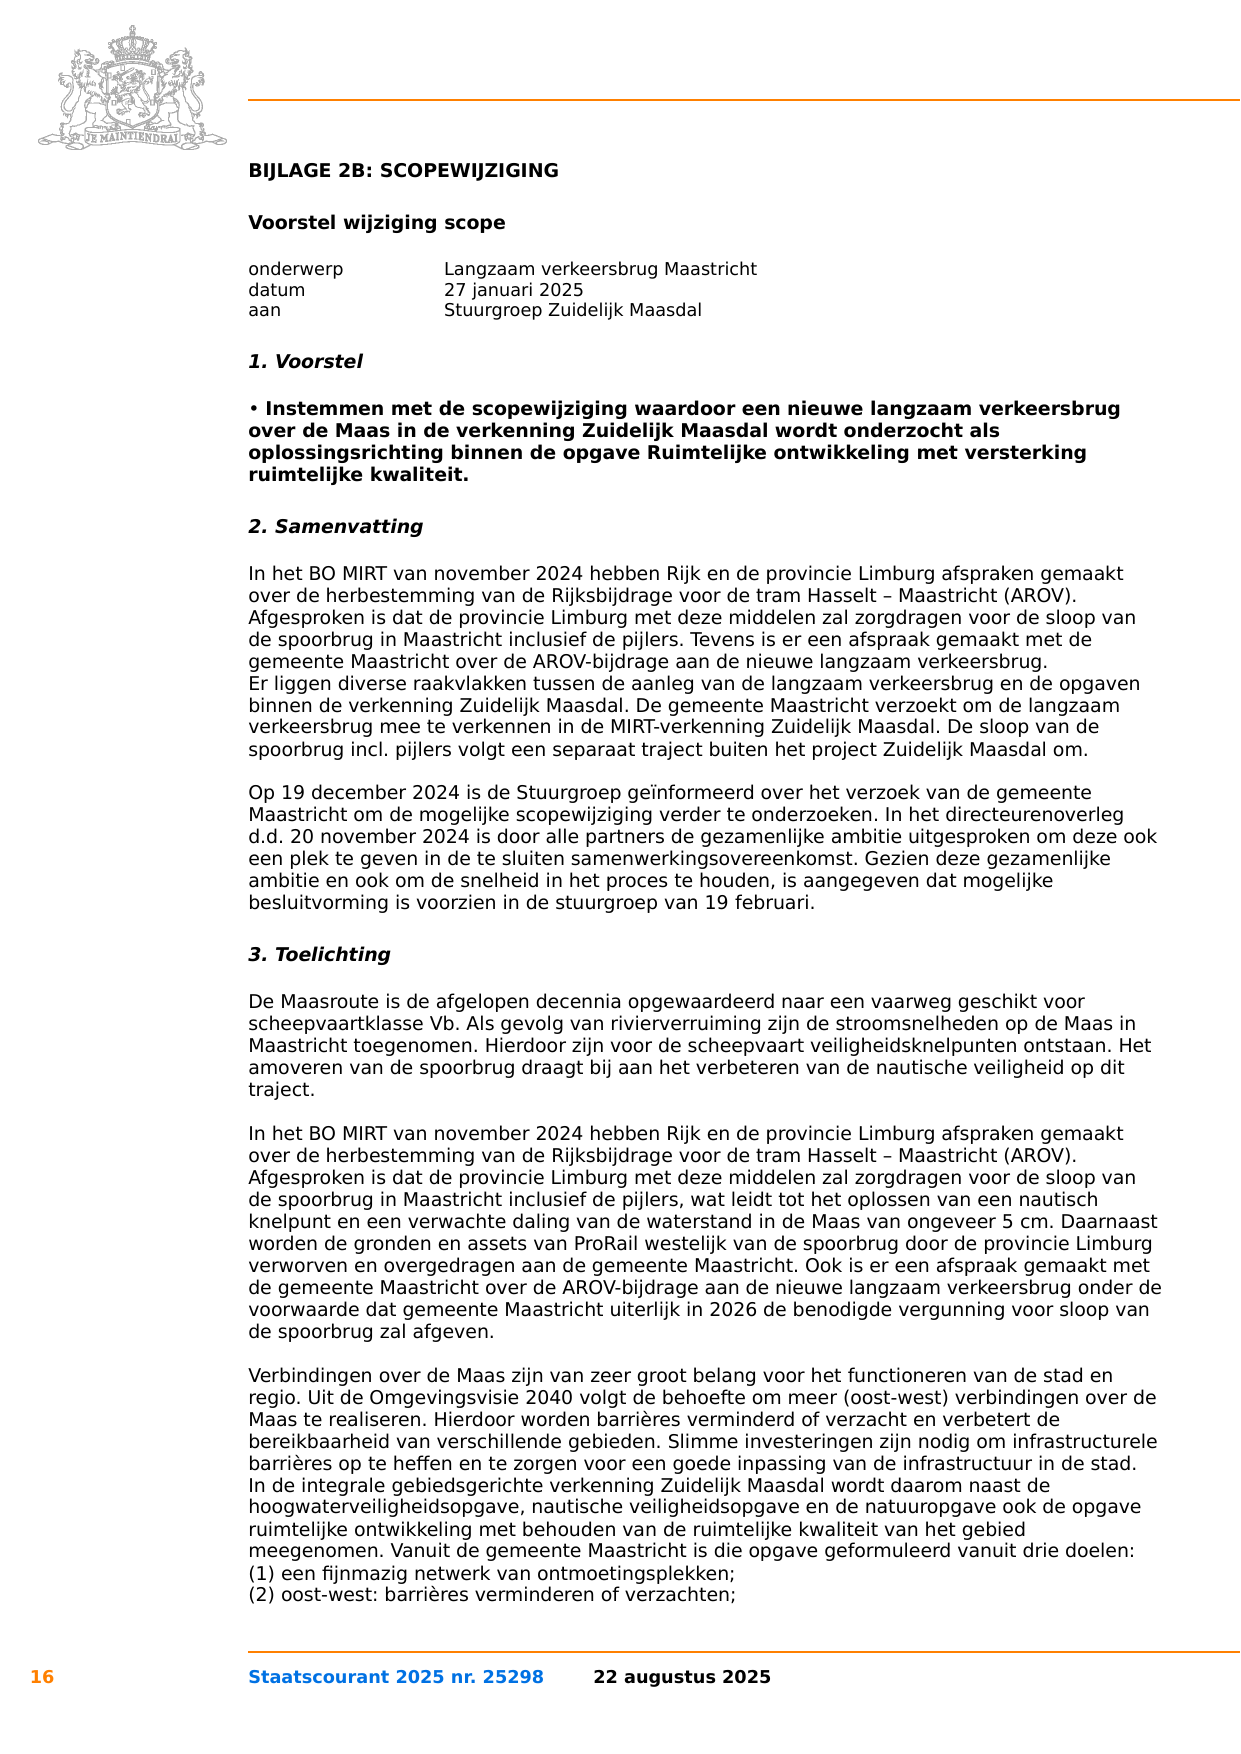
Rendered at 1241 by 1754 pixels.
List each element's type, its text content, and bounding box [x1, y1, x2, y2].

subtitle 3. Toelichting [248, 944, 1163, 966]
text Verbindingen over de Maas zijn van zeer groot belang voor het functioneren van de stad en regio. Uit de Omgevingsvisie 2040 volgt de behoefte om meer (oost-west) verbindingen over de Maas te realiseren. Hierdoor worden barrières verminderd of verzacht en verbetert de bereikbaarheid van verschillende gebieden. Slimme investeringen zijn nodig om infrastructurele barrières op te heffen en te zorgen voor een goede inpassing van de infrastructuur in de stad. [248, 1364, 1163, 1474]
table_cell Stuurgroep Zuidelijk Maasdal [438, 300, 1163, 321]
subtitle Voorstel wijziging scope [248, 212, 1163, 234]
subtitle 2. Samenvatting [248, 516, 1163, 538]
text De Maasroute is de afgelopen decennia opgewaardeerd naar een vaarweg geschikt voor scheepvaartklasse Vb. Als gevolg van rivierverruiming zijn de stroomsnelheden op de Maas in Maastricht toegenomen. Hierdoor zijn voor de scheepvaart veiligheidsknelpunten ontstaan. Het amoveren van de spoorbrug draagt bij aan het verbeteren van de nautische veiligheid op dit traject. [248, 991, 1163, 1101]
subtitle 1. Voorstel [248, 351, 1163, 373]
text (2) oost-west: barrières verminderen of verzachten; [248, 1584, 1163, 1606]
table_cell datum [248, 280, 438, 300]
text Op 19 december 2024 is de Stuurgroep geïnformeerd over het verzoek van de gemeente Maastricht om de mogelijke scopewijziging verder te onderzoeken. In het directeurenoverleg d.d. 20 november 2024 is door alle partners de gezamenlijke ambitie uitgesproken om deze ook een plek te geven in de te sluiten samenwerkingsovereenkomst. Gezien deze gezamenlijke ambitie en ook om de snelheid in het proces te houden, is aangegeven dat mogelijke besluitvorming is voorzien in de stuurgroep van 19 februari. [248, 782, 1163, 914]
subtitle BIJLAGE 2B: SCOPEWIJZIGING [248, 160, 1163, 182]
table_cell aan [248, 300, 438, 321]
table_header Langzaam verkeersbrug Maastricht [438, 259, 1163, 279]
picture [38, 25, 227, 150]
text In het BO MIRT van november 2024 hebben Rijk en de provincie Limburg afspraken gemaakt over de herbestemming van de Rijksbijdrage voor de tram Hasselt – Maastricht (AROV). Afgesproken is dat de provincie Limburg met deze middelen zal zorgdragen voor de sloop van de spoorbrug in Maastricht inclusief de pijlers. Tevens is er een afspraak gemaakt met de gemeente Maastricht over de AROV-bijdrage aan de nieuwe langzaam verkeersbrug. [248, 563, 1163, 672]
text In het BO MIRT van november 2024 hebben Rijk en de provincie Limburg afspraken gemaakt over de herbestemming van de Rijksbijdrage voor de tram Hasselt – Maastricht (AROV). Afgesproken is dat de provincie Limburg met deze middelen zal zorgdragen voor de sloop van de spoorbrug in Maastricht inclusief de pijlers, wat leidt tot het oplossen van een nautisch knelpunt en een verwachte daling van de waterstand in de Maas van ongeveer 5 cm. Daarnaast worden de gronden en assets van ProRail westelijk van de spoorbrug door de provincie Limburg verworven en overgedragen aan de gemeente Maastricht. Ook is er een afspraak gemaakt met de gemeente Maastricht over de AROV-bijdrage aan de nieuwe langzaam verkeersbrug onder de voorwaarde dat gemeente Maastricht uiterlijk in 2026 de benodigde vergunning voor sloop van de spoorbrug zal afgeven. [248, 1123, 1163, 1343]
table_header onderwerp [248, 259, 438, 279]
text Er liggen diverse raakvlakken tussen de aanleg van de langzaam verkeersbrug en de opgaven binnen de verkenning Zuidelijk Maasdal. De gemeente Maastricht verzoekt om de langzaam verkeersbrug mee te verkennen in de MIRT-verkenning Zuidelijk Maasdal. De sloop van de spoorbrug incl. pijlers volgt een separaat traject buiten het project Zuidelijk Maasdal om. [248, 672, 1163, 760]
table_cell 27 januari 2025 [438, 280, 1163, 300]
text In de integrale gebiedsgerichte verkenning Zuidelijk Maasdal wordt daarom naast de hoogwaterveiligheidsopgave, nautische veiligheidsopgave en de natuuropgave ook de opgave ruimtelijke ontwikkeling met behouden van de ruimtelijke kwaliteit van het gebied meegenomen. Vanuit de gemeente Maastricht is die opgave geformuleerd vanuit drie doelen: [248, 1474, 1163, 1562]
text (1) een fijnmazig netwerk van ontmoetingsplekken; [248, 1562, 1163, 1584]
text • Instemmen met de scopewijziging waardoor een nieuwe langzaam verkeersbrug over de Maas in de verkenning Zuidelijk Maasdal wordt onderzocht als oplossingsrichting binnen de opgave Ruimtelijke ontwikkeling met versterking ruimtelijke kwaliteit. [248, 398, 1163, 486]
